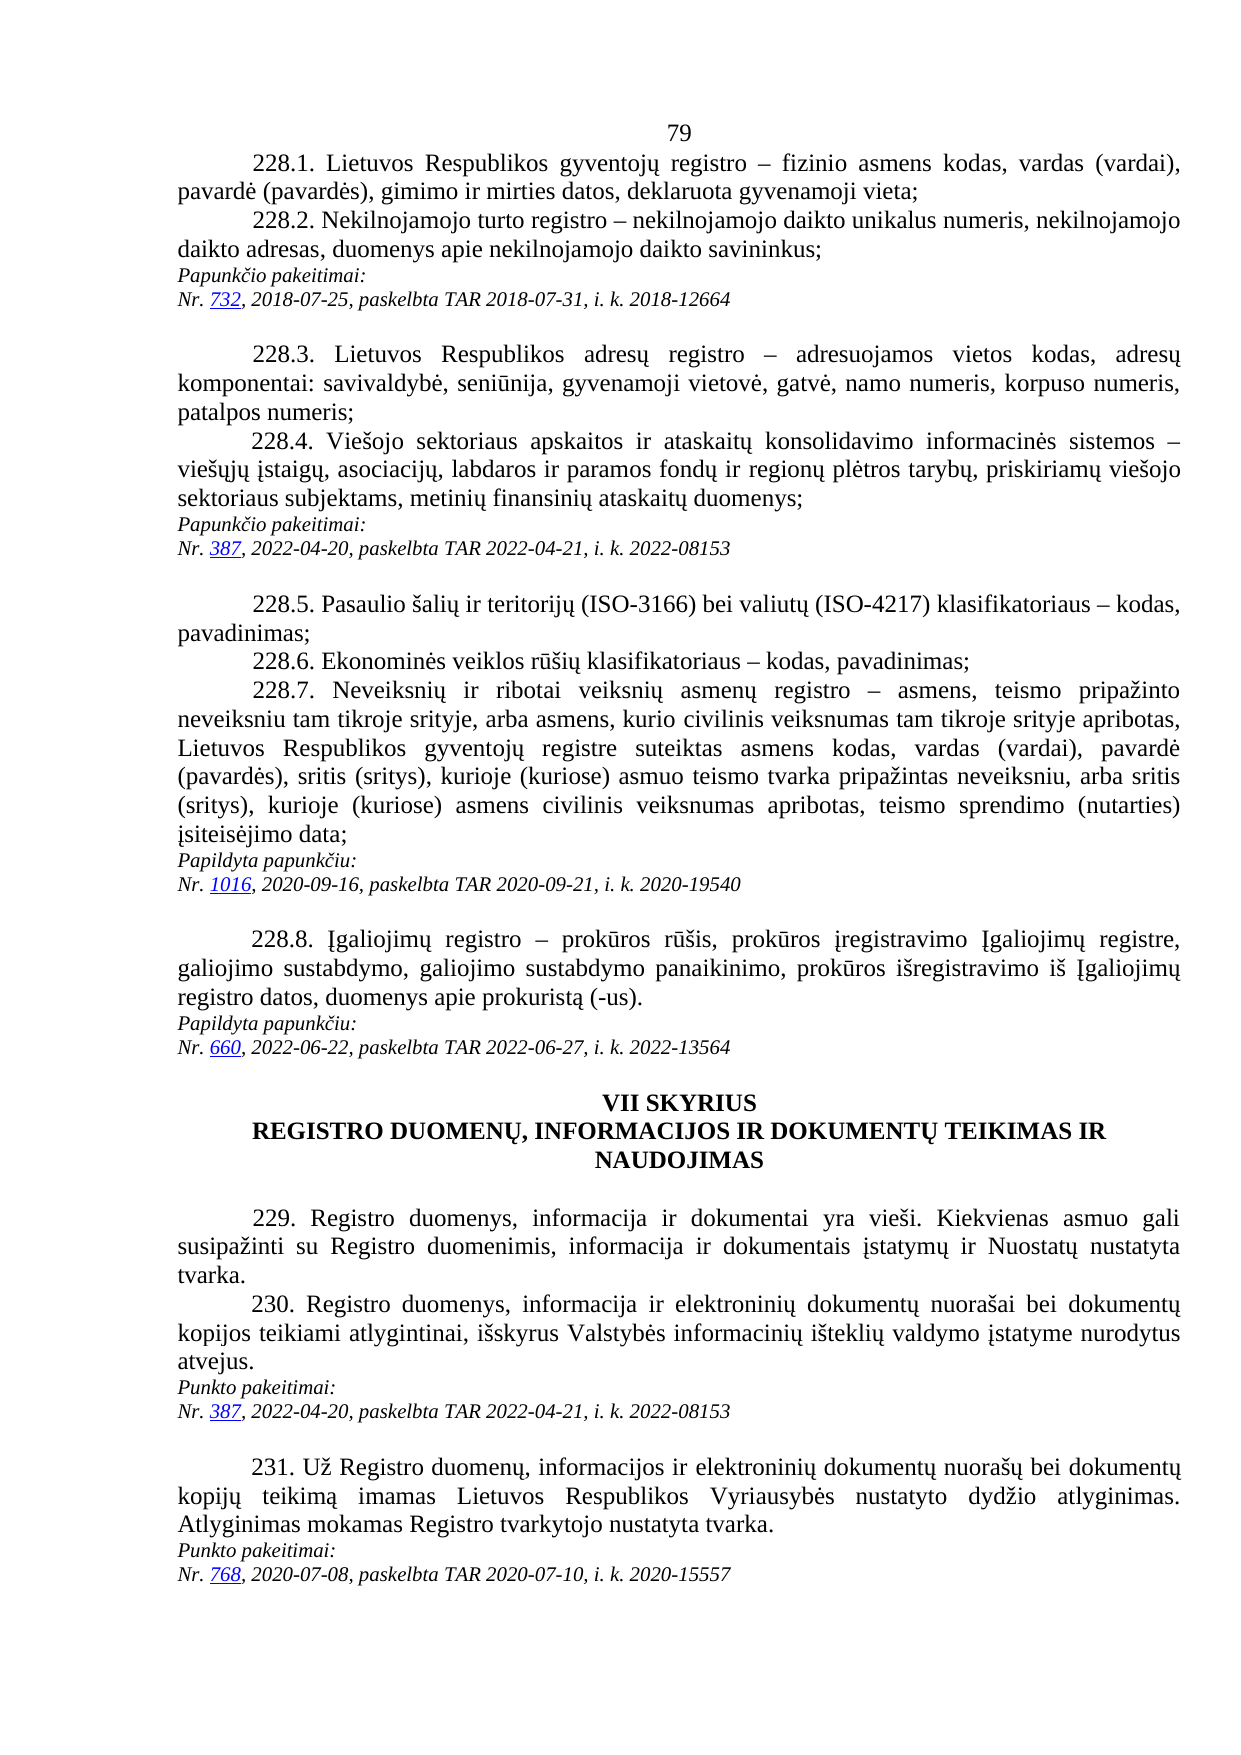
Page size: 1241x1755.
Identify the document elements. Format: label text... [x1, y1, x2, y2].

text Punkto pakeitimai: [177, 1538, 1181, 1562]
text Papildyta papunkčiu: [177, 1011, 1181, 1035]
text 228.3. Lietuvos Respublikos adresų registro – adresuojamos vietos kodas, adresų komponentai: savivaldybė, seniūnija, gyvenamoji vietovė, gatvė, namo numeris, korpuso numeris, patalpos numeris; [177, 339, 1181, 426]
text 230. Registro duomenys, informacija ir elektroninių dokumentų nuorašai bei dokumentų kopijos teikiami atlygintinai, išskyrus Valstybės informacinių išteklių valdymo įstatyme nurodytus atvejus. [177, 1289, 1181, 1375]
text 228.1. Lietuvos Respublikos gyventojų registro – fizinio asmens kodas, vardas (vardai), pavardė (pavardės), gimimo ir mirties datos, deklaruota gyvenamoji vieta; [177, 148, 1181, 205]
text Papildyta papunkčiu: [177, 848, 1181, 872]
text Nr. 660, 2022-06-22, paskelbta TAR 2022-06-27, i. k. 2022-13564 [177, 1035, 1181, 1059]
text 228.2. Nekilnojamojo turto registro – nekilnojamojo daikto unikalus numeris, nekilnojamojo daikto adresas, duomenys apie nekilnojamojo daikto savininkus; [177, 205, 1181, 263]
text 229. Registro duomenys, informacija ir dokumentai yra vieši. Kiekvienas asmuo gali susipažinti su Registro duomenimis, informacija ir dokumentais įstatymų ir Nuostatų nustatyta tvarka. [177, 1203, 1181, 1289]
text 228.4. Viešojo sektoriaus apskaitos ir ataskaitų konsolidavimo informacinės sistemos – viešųjų įstaigų, asociacijų, labdaros ir paramos fondų ir regionų plėtros tarybų, priskiriamų viešojo sektoriaus subjektams, metinių finansinių ataskaitų duomenys; [177, 426, 1181, 512]
text Nr. 732, 2018-07-25, paskelbta TAR 2018-07-31, i. k. 2018-12664 [177, 287, 1181, 311]
text REGISTRO DUOMENŲ, INFORMACIJOS IR DOKUMENTŲ TEIKIMAS IR NAUDOJIMAS [177, 1116, 1181, 1174]
text 231. Už Registro duomenų, informacijos ir elektroninių dokumentų nuorašų bei dokumentų kopijų teikimą imamas Lietuvos Respublikos Vyriausybės nustatyto dydžio atlyginimas. Atlyginimas mokamas Registro tvarkytojo nustatyta tvarka. [177, 1452, 1181, 1538]
text Punkto pakeitimai: [177, 1375, 1181, 1399]
text Nr. 1016, 2020-09-16, paskelbta TAR 2020-09-21, i. k. 2020-19540 [177, 872, 1181, 896]
text Nr. 768, 2020-07-08, paskelbta TAR 2020-07-10, i. k. 2020-15557 [177, 1562, 1181, 1586]
text 228.8. Įgaliojimų registro – prokūros rūšis, prokūros įregistravimo Įgaliojimų registre, galiojimo sustabdymo, galiojimo sustabdymo panaikinimo, prokūros išregistravimo iš Įgaliojimų registro datos, duomenys apie prokuristą (-us). [177, 924, 1181, 1011]
text Papunkčio pakeitimai: [177, 512, 1181, 536]
text 228.7. Neveiksnių ir ribotai veiksnių asmenų registro – asmens, teismo pripažinto neveiksniu tam tikroje srityje, arba asmens, kurio civilinis veiksnumas tam tikroje srityje apribotas, Lietuvos Respublikos gyventojų registre suteiktas asmens kodas, vardas (vardai), pavardė (pavardės), sritis (sritys), kurioje (kuriose) asmuo teismo tvarka pripažintas neveiksniu, arba sritis (sritys), kurioje (kuriose) asmens civilinis veiksnumas apribotas, teismo sprendimo (nutarties) įsiteisėjimo data; [177, 675, 1181, 848]
text VII SKYRIUS [177, 1088, 1181, 1116]
text Papunkčio pakeitimai: [177, 263, 1181, 287]
text 228.6. Ekonominės veiklos rūšių klasifikatoriaus – kodas, pavadinimas; [177, 646, 1181, 675]
text Nr. 387, 2022-04-20, paskelbta TAR 2022-04-21, i. k. 2022-08153 [177, 536, 1181, 560]
text 228.5. Pasaulio šalių ir teritorijų (ISO-3166) bei valiutų (ISO-4217) klasifikatoriaus – kodas, pavadinimas; [177, 589, 1181, 646]
text Nr. 387, 2022-04-20, paskelbta TAR 2022-04-21, i. k. 2022-08153 [177, 1399, 1181, 1423]
